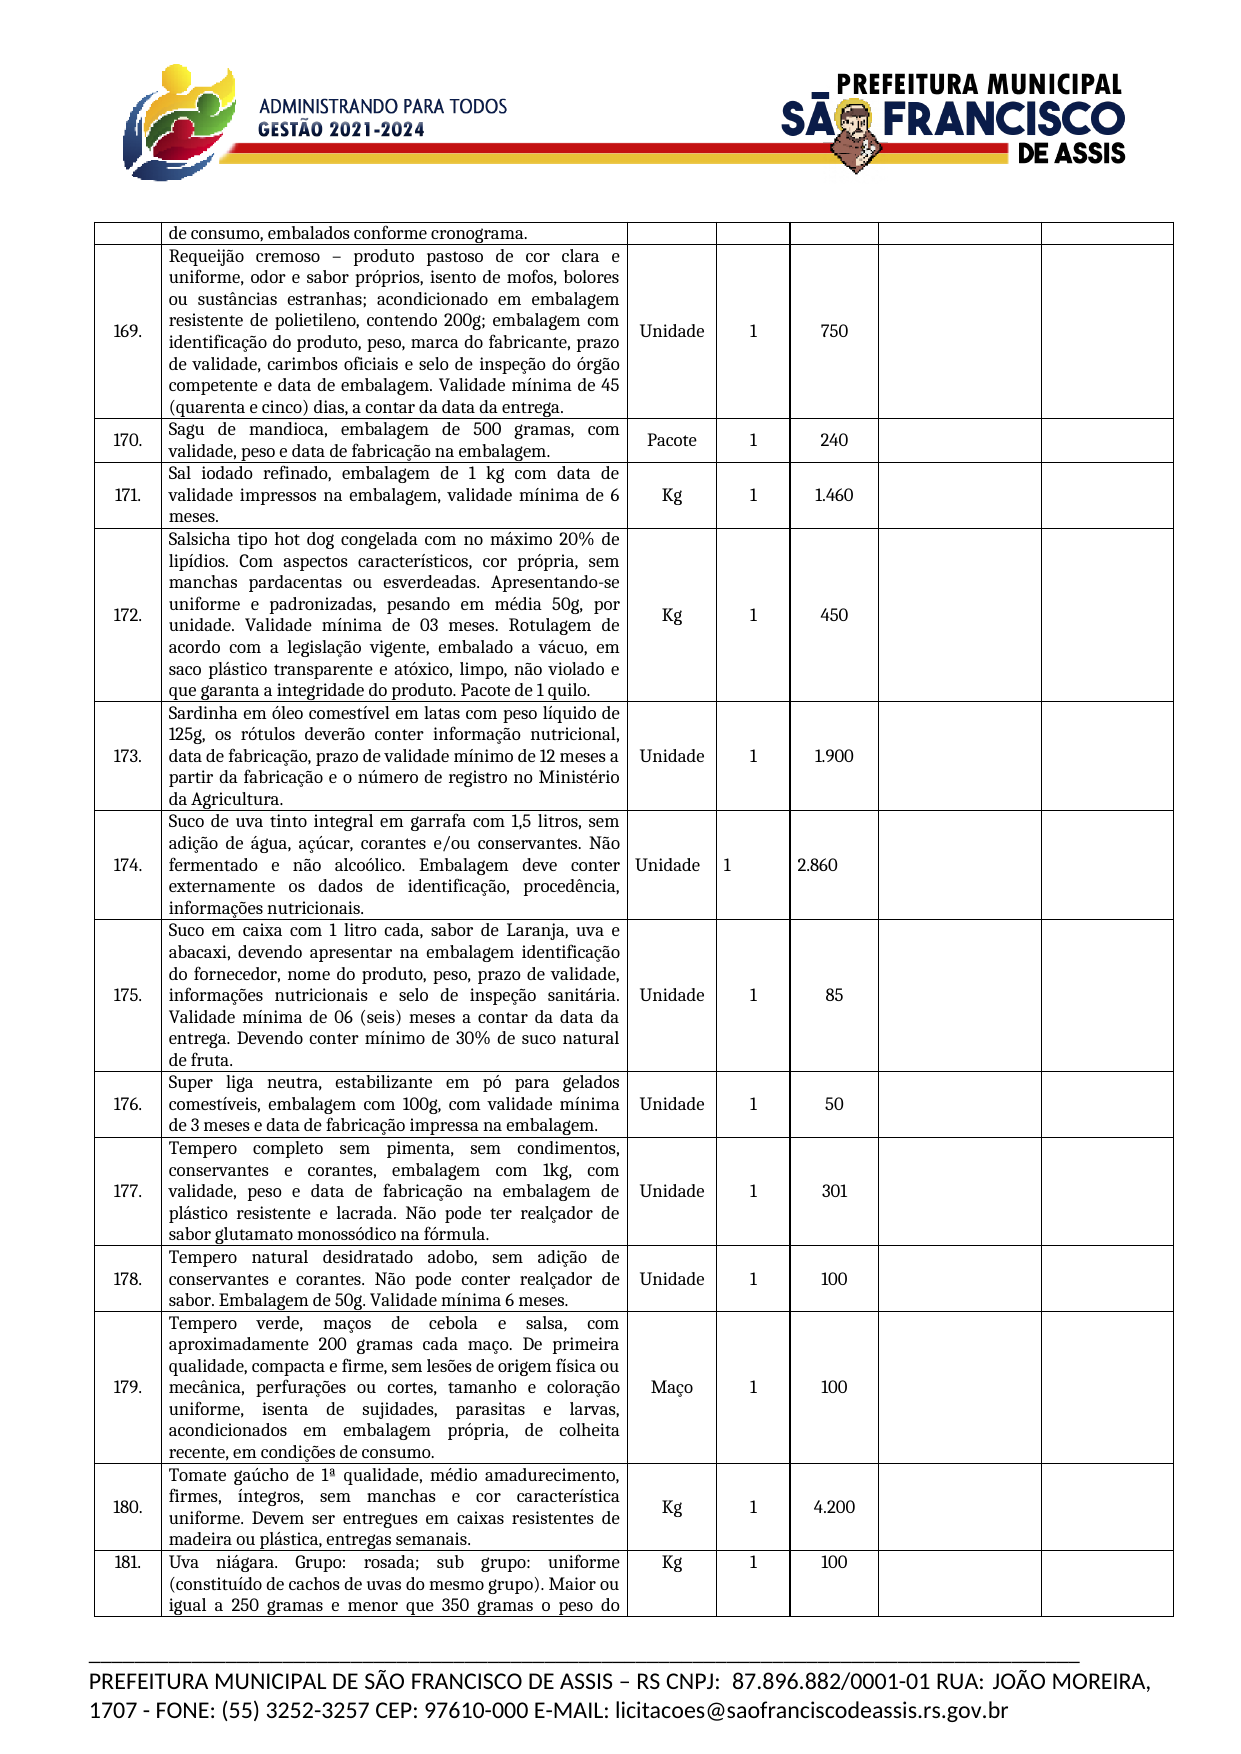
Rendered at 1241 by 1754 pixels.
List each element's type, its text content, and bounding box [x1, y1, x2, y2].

table_cell Uva niágara. Grupo: rosada; sub grupo: uniforme (constituído de cachos de uvas do mesmo grupo). Maior ou igual a 250 gramas e menor que 350 gramas o peso do [162, 1551, 627, 1616]
table_cell Unidade [628, 1246, 716, 1311]
table_cell Tempero natural desidratado adobo, sem adição de conservantes e corantes. Não pode conter realçador de sabor. Embalagem de 50g. Validade mínima 6 meses. [162, 1246, 627, 1311]
table_cell [1042, 529, 1173, 701]
table_cell 301 [791, 1138, 878, 1245]
table_cell Sal iodado refinado, embalagem de 1 kg com data de validade impressos na embalagem, validade mínima de 6 meses. [162, 463, 627, 528]
table_cell Unidade [628, 245, 716, 418]
table_cell 1.460 [791, 463, 878, 528]
table_cell [1042, 223, 1173, 244]
table_cell 173. [95, 702, 161, 810]
table_cell 176. [95, 1072, 161, 1137]
table_cell 1 [717, 702, 789, 810]
table_cell 170. [95, 419, 161, 462]
table_cell 177. [95, 1138, 161, 1245]
table_cell [879, 529, 1041, 701]
table_cell [879, 1551, 1041, 1616]
table_cell 179. [95, 1312, 161, 1463]
table_cell Unidade [628, 1138, 716, 1245]
table_cell 100 [791, 1551, 878, 1616]
table_cell [1042, 920, 1173, 1071]
table_cell Super liga neutra, estabilizante em pó para gelados comestíveis, embalagem com 100g, com validade mínima de 3 meses e data de fabricação impressa na embalagem. [162, 1072, 627, 1137]
table_cell 1 [717, 1072, 789, 1137]
table_cell [879, 811, 1041, 919]
table_cell 169. [95, 245, 161, 418]
table_cell [879, 702, 1041, 810]
table_cell 85 [791, 920, 878, 1071]
table_cell 100 [791, 1312, 878, 1463]
table_cell Tomate gaúcho de 1ª qualidade, médio amadurecimento, firmes, íntegros, sem manchas e cor característica uniforme. Devem ser entregues em caixas resistentes de madeira ou plástica, entregas semanais. [162, 1464, 627, 1550]
table_cell 1 [717, 1138, 789, 1245]
table_cell 172. [95, 529, 161, 701]
table_cell 750 [791, 245, 878, 418]
table_cell [879, 1138, 1041, 1245]
table_cell [791, 223, 878, 244]
table_cell [1042, 1551, 1173, 1616]
table_cell [95, 223, 161, 244]
table_cell [1042, 702, 1173, 810]
table_cell [1042, 1138, 1173, 1245]
table_cell [1042, 1072, 1173, 1137]
table_cell 4.200 [791, 1464, 878, 1550]
table_cell 1 [717, 1312, 789, 1463]
table_cell 178. [95, 1246, 161, 1311]
table_cell [628, 223, 716, 244]
table_cell 180. [95, 1464, 161, 1550]
table_cell Unidade [628, 920, 716, 1071]
table_cell Suco em caixa com 1 litro cada, sabor de Laranja, uva e abacaxi, devendo apresentar na embalagem identificação do fornecedor, nome do produto, peso, prazo de validade, informações nutricionais e selo de inspeção sanitária. Validade mínima de 06 (seis) meses a contar da data da entrega. Devendo conter mínimo de 30% de suco natural de fruta. [162, 920, 627, 1071]
table_cell Kg [628, 529, 716, 701]
table_cell Suco de uva tinto integral em garrafa com 1,5 litros, sem adição de água, açúcar, corantes e/ou conservantes. Não fermentado e não alcoólico. Embalagem deve conter externamente os dados de identificação, procedência, informações nutricionais. [162, 811, 627, 919]
table_cell 1 [717, 463, 789, 528]
table_cell 1 [717, 245, 789, 418]
table_cell [879, 920, 1041, 1071]
table_cell Unidade [628, 702, 716, 810]
table_cell 181. [95, 1551, 161, 1616]
table_cell 171. [95, 463, 161, 528]
table_cell Sardinha em óleo comestível em latas com peso líquido de 125g, os rótulos deverão conter informação nutricional, data de fabricação, prazo de validade mínimo de 12 meses a partir da fabricação e o número de registro no Ministério da Agricultura. [162, 702, 627, 810]
table_cell 1 [717, 1464, 789, 1550]
table_cell Unidade [628, 811, 716, 919]
table_cell Pacote [628, 419, 716, 462]
table_cell 1 [717, 529, 789, 701]
table_cell 1 [717, 811, 789, 919]
table_cell [1042, 419, 1173, 462]
table_cell 1 [717, 920, 789, 1071]
table_cell [879, 463, 1041, 528]
table_cell 1 [717, 419, 789, 462]
table_cell [717, 223, 789, 244]
table_cell [879, 1072, 1041, 1137]
table_cell 1 [717, 1551, 789, 1616]
table_cell Tempero completo sem pimenta, sem condimentos, conservantes e corantes, embalagem com 1kg, com validade, peso e data de fabricação na embalagem de plástico resistente e lacrada. Não pode ter realçador de sabor glutamato monossódico na fórmula. [162, 1138, 627, 1245]
table_cell 100 [791, 1246, 878, 1311]
table_cell 174. [95, 811, 161, 919]
table_cell [879, 419, 1041, 462]
table_cell Maço [628, 1312, 716, 1463]
table_cell [879, 223, 1041, 244]
table_cell Unidade [628, 1072, 716, 1137]
table_cell 2.860 [791, 811, 878, 919]
table_cell 50 [791, 1072, 878, 1137]
table_cell [879, 1312, 1041, 1463]
table_cell Sagu de mandioca, embalagem de 500 gramas, com validade, peso e data de fabricação na embalagem. [162, 419, 627, 462]
table_cell [1042, 811, 1173, 919]
table_cell [879, 1246, 1041, 1311]
table_cell de consumo, embalados conforme cronograma. [162, 223, 627, 244]
table_cell 1.900 [791, 702, 878, 810]
table_cell Kg [628, 463, 716, 528]
table_cell [879, 245, 1041, 418]
table_cell 240 [791, 419, 878, 462]
table_cell 450 [791, 529, 878, 701]
table_cell [1042, 1464, 1173, 1550]
table_cell [1042, 463, 1173, 528]
table_cell [879, 1464, 1041, 1550]
table_cell 1 [717, 1246, 789, 1311]
table_cell [1042, 245, 1173, 418]
table_cell [1042, 1246, 1173, 1311]
table_cell 175. [95, 920, 161, 1071]
table_cell Kg [628, 1464, 716, 1550]
table_cell [1042, 1312, 1173, 1463]
table_cell Kg [628, 1551, 716, 1616]
table_cell Tempero verde, maços de cebola e salsa, com aproximadamente 200 gramas cada maço. De primeira qualidade, compacta e firme, sem lesões de origem física ou mecânica, perfurações ou cortes, tamanho e coloração uniforme, isenta de sujidades, parasitas e larvas, acondicionados em embalagem própria, de colheita recente, em condições de consumo. [162, 1312, 627, 1463]
table_cell Salsicha tipo hot dog congelada com no máximo 20% de lipídios. Com aspectos característicos, cor própria, sem manchas pardacentas ou esverdeadas. Apresentando-se uniforme e padronizadas, pesando em média 50g, por unidade. Validade mínima de 03 meses. Rotulagem de acordo com a legislação vigente, embalado a vácuo, em saco plástico transparente e atóxico, limpo, não violado e que garanta a integridade do produto. Pacote de 1 quilo. [162, 529, 627, 701]
table_cell Requeijão cremoso – produto pastoso de cor clara e uniforme, odor e sabor próprios, isento de mofos, bolores ou sustâncias estranhas; acondicionado em embalagem resistente de polietileno, contendo 200g; embalagem com identificação do produto, peso, marca do fabricante, prazo de validade, carimbos oficiais e selo de inspeção do órgão competente e data de embalagem. Validade mínima de 45 (quarenta e cinco) dias, a contar da data da entrega. [162, 245, 627, 418]
